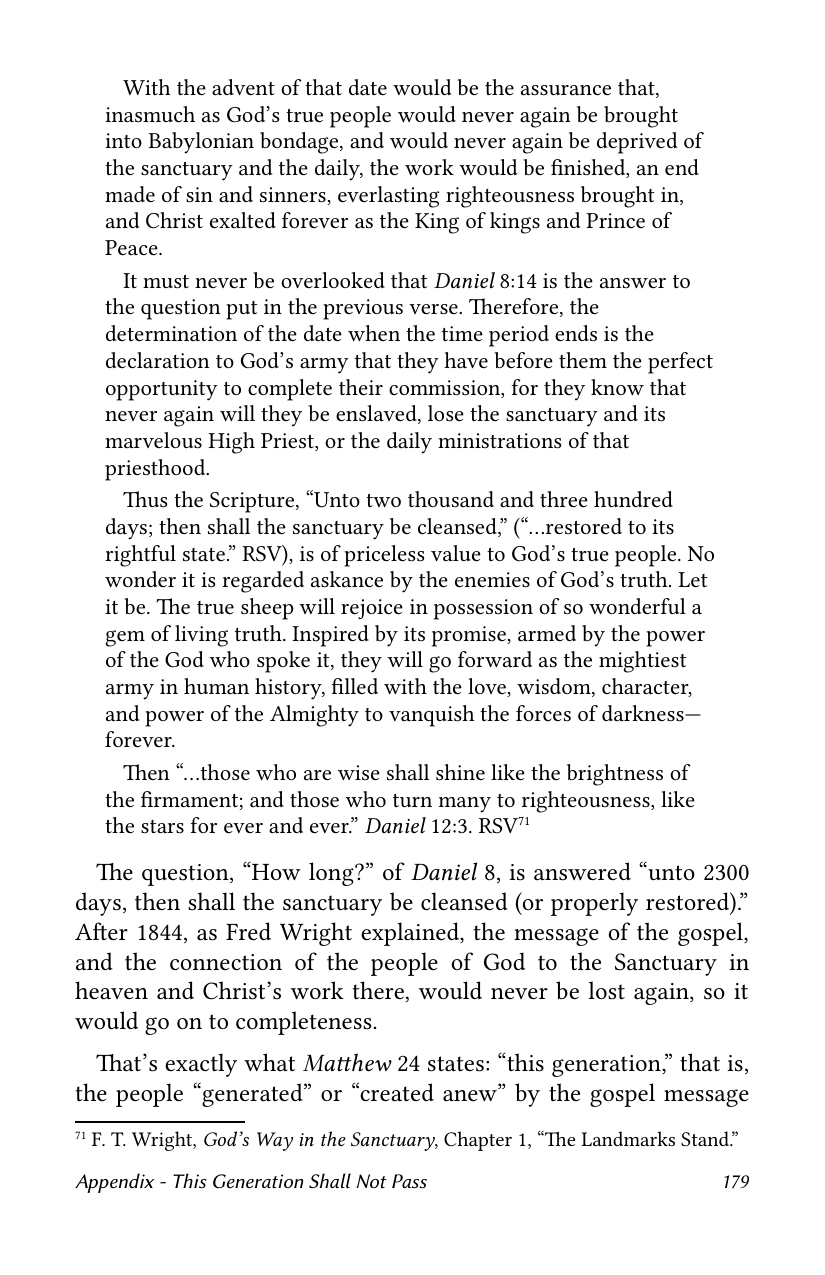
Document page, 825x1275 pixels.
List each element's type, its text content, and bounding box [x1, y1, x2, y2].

text Then “...those who are wise shall shine like the brightness of the firmament; and those who turn many to righteousness, like the stars for ever and ever.” Daniel 12:3. RSV [105, 760, 720, 839]
text Thus the Scripture, “Unto two thousand and three hundred days; then shall the sanctuary be cleansed,” (“...restored to its rightful state.” RSV), is of priceless value to God’s true people. No wonder it is regarded askance by the enemies of God’s truth. Let it be. The true sheep will rejoice in possession of so wonderful a gem of living truth. Inspired by its promise, armed by the power of the God who spoke it, they will go forward as the mightiest army in human history, filled with the love, wisdom, character, and power of the Almighty to vanquish the forces of darkness—forever. [105, 487, 720, 753]
text That’s exactly what Matthew 24 states: “this generation,” that is, the people “generated” or “created anew” by the gospel message [75, 1049, 750, 1108]
text The question, “How long?” of Daniel 8, is answered “unto 2300 days, then shall the sanctuary be cleansed (or properly restored).” After 1844, as Fred Wright explained, the message of the gospel, and the connection of the people of God to the Sanctuary in heaven and Christ’s work there, would never be lost again, so it would go on to completeness. [75, 858, 750, 1036]
text F. T. Wright, God’s Way in the Sanctuary, Chapter 1, “The Landmarks Stand.” [75, 1128, 750, 1152]
text It must never be overlooked that Daniel 8:14 is the answer to the question put in the previous verse. Therefore, the determination of the date when the time period ends is the declaration to God’s army that they have before them the perfect opportunity to complete their commission, for they know that never again will they be enslaved, lose the sanctuary and its marvelous High Priest, or the daily ministrations of that priesthood. [105, 268, 720, 481]
text With the advent of that date would be the assurance that, inasmuch as God’s true people would never again be brought into Babylonian bondage, and would never again be deprived of the sanctuary and the daily, the work would be finished, an end made of sin and sinners, everlasting righteousness brought in, and Christ exalted forever as the King of kings and Prince of Peace. [105, 75, 720, 261]
